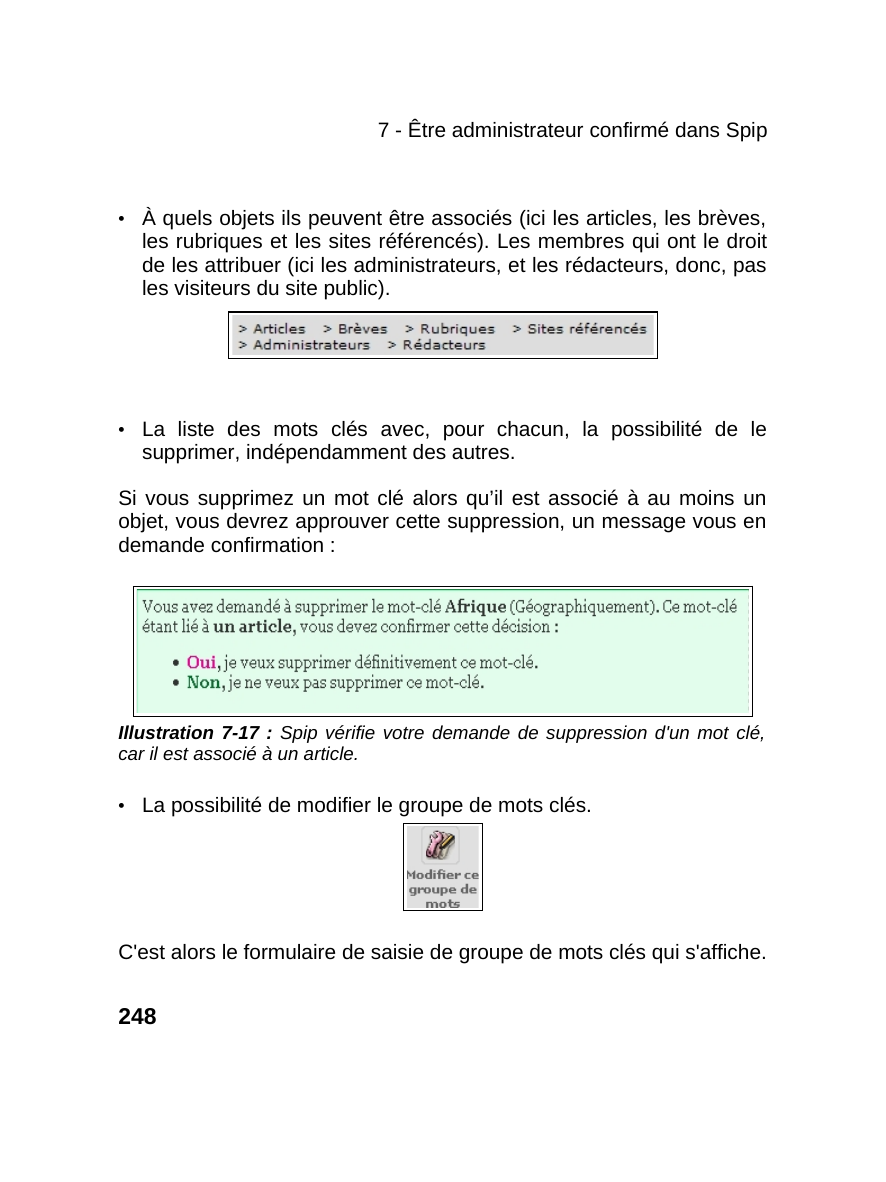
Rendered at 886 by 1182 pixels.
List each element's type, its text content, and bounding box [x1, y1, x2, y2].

picture [407, 826, 479, 908]
list La liste des mots clés avec, pour chacun, la possibilité de le supprimer, indépendamment des autres. [118, 417, 768, 463]
picture [232, 315, 654, 355]
text Si vous supprimez un mot clé alors qu’il est associé à au moins un objet, vous devrez approuver cette suppression, un message vous en demande confirmation : [118, 487, 768, 556]
text [134, 587, 752, 716]
text C'est alors le formulaire de saisie de groupe de mots clés qui s'affiche. [118, 817, 768, 964]
picture [136, 589, 749, 713]
text Illustration 7-17 : Spip vérifie votre demande de suppression d'un mot clé, car il est associé à un article. [118, 713, 768, 764]
list La possibilité de modifier le groupe de mots clés. [118, 794, 768, 817]
list À quels objets ils peuvent être associés (ici les articles, les brèves, les rubriques et les sites référencés). Les membres qui ont le droit de les attribuer (ici les administrateurs, et les rédacteurs, donc, pas les visiteurs du site public). [118, 207, 768, 299]
